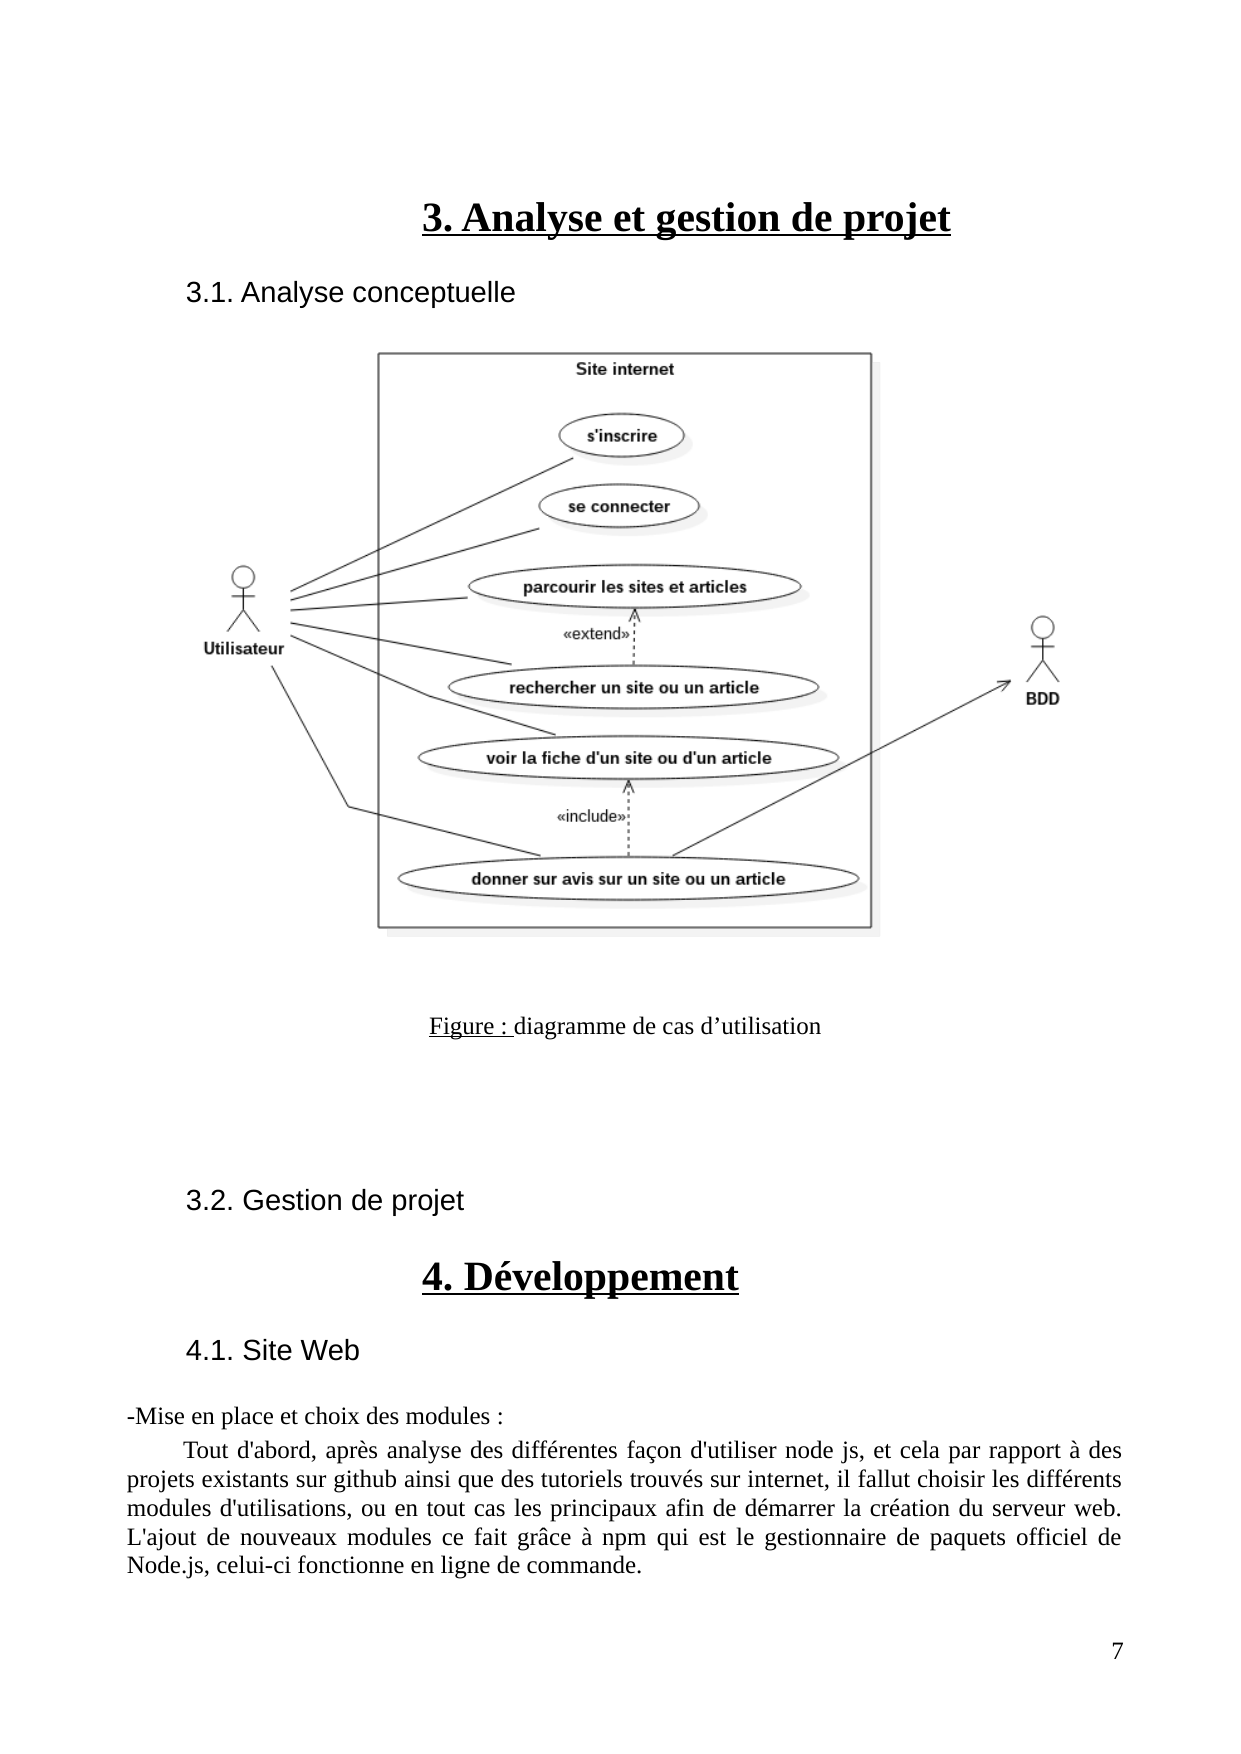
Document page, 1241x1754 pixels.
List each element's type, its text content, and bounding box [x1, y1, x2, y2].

text Figure : diagramme de cas d’utilisation [127, 1011, 1123, 1039]
subtitle 3.1. Analyse conceptuelle [186, 275, 1123, 308]
subtitle 4.1. Site Web [186, 1333, 1123, 1366]
text -Mise en place et choix des modules : [127, 1401, 1123, 1430]
subtitle 3. Analyse et gestion de projet [422, 192, 1123, 240]
subtitle 4. Développement [422, 1251, 1123, 1299]
picture [185, 342, 1124, 978]
subtitle 3.2. Gestion de projet [186, 1183, 1123, 1217]
text Tout d'abord, après analyse des différentes façon d'utiliser node js, et cela par rapport à des projets existants sur github ainsi que des tutoriels trouvés sur internet, il fallut choisir les différents modules d'utilisations, ou en tout cas les principaux afin de démarrer la création du serveur web. L'ajout de nouveaux modules ce fait grâce à npm qui est le gestionnaire de paquets officiel de Node.js, celui-ci fonctionne en ligne de commande. [127, 1436, 1123, 1579]
